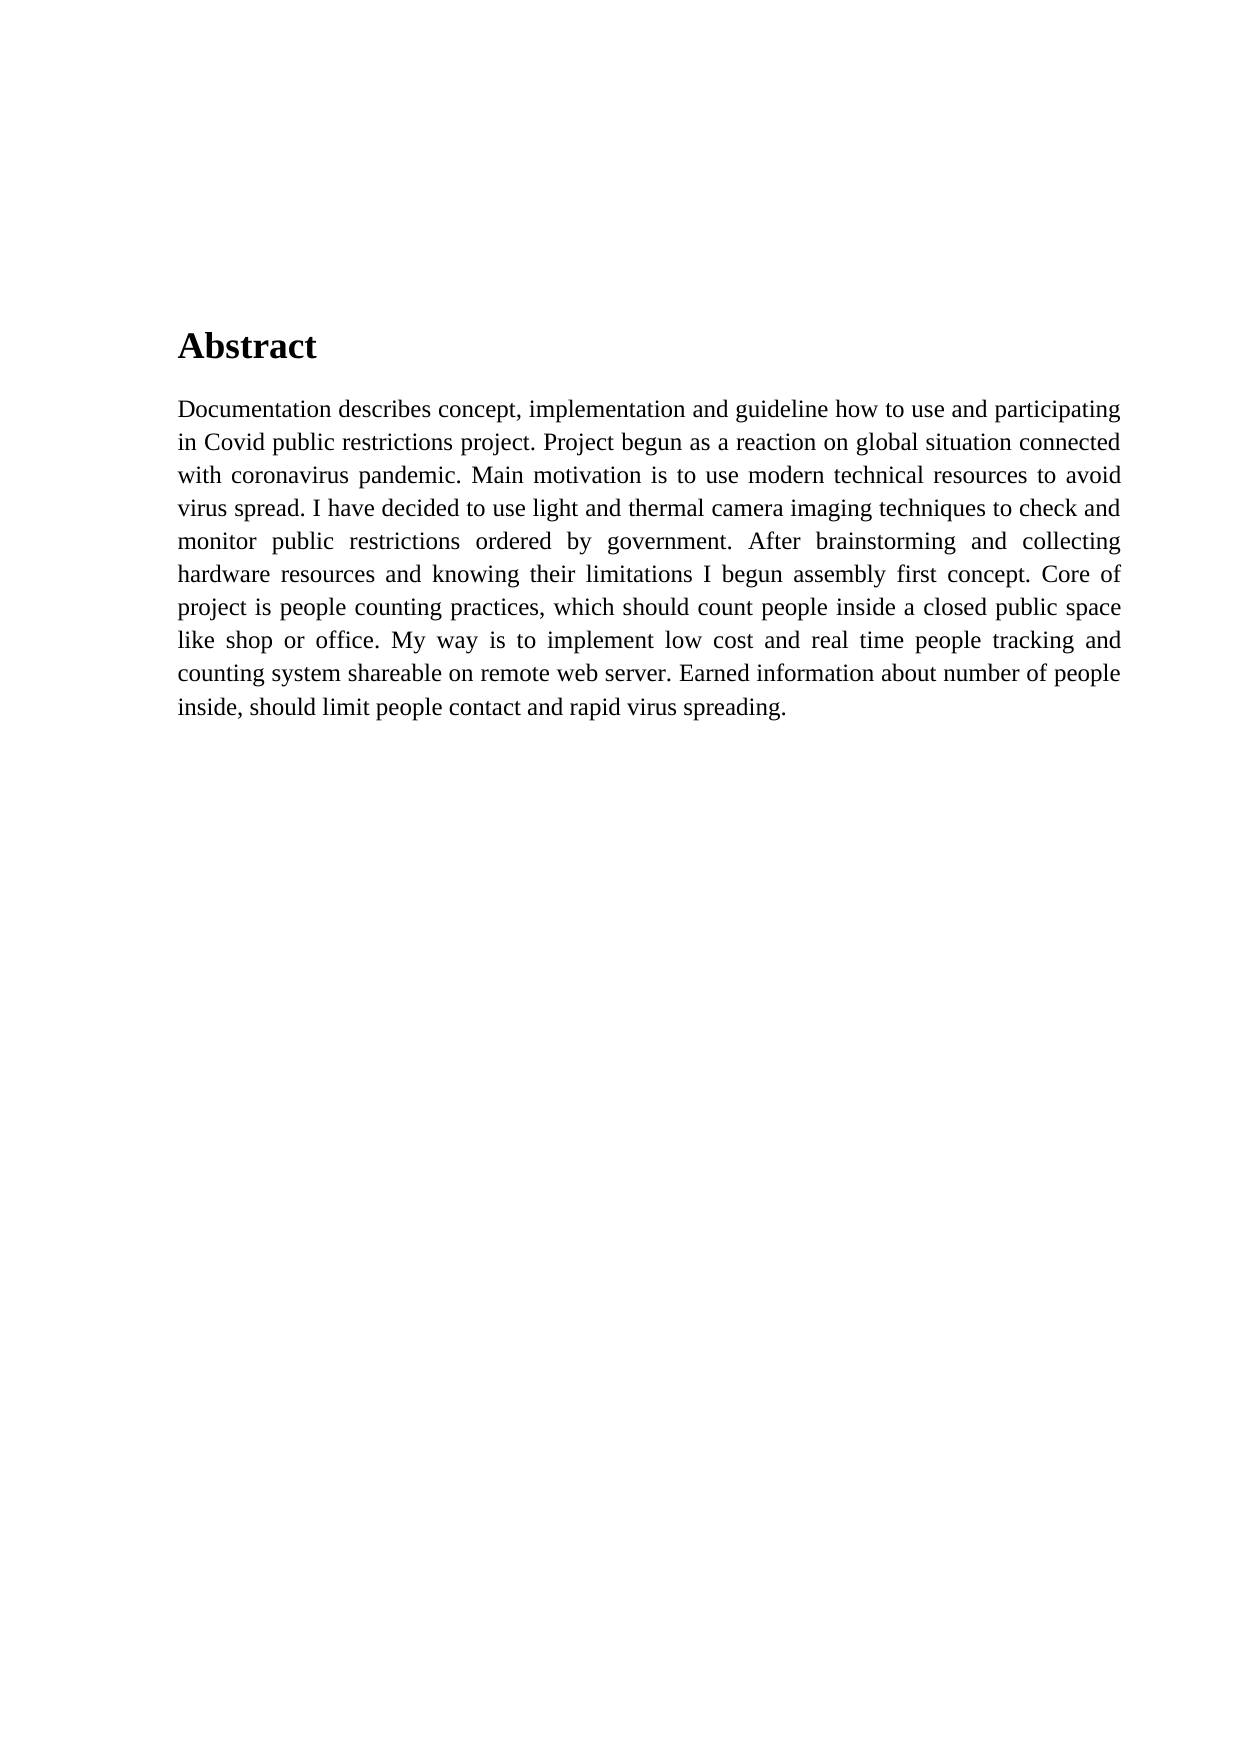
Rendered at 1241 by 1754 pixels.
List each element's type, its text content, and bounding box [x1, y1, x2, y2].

text Abstract [177, 324, 1122, 367]
text Documentation describes concept, implementation and guideline how to use and participating in Covid public restrictions project. Project begun as a reaction on global situation connected with coronavirus pandemic. Main motivation is to use modern technical resources to avoid virus spread. I have decided to use light and thermal camera imaging techniques to check and monitor public restrictions ordered by government. After brainstorming and collecting hardware resources and knowing their limitations I begun assembly first concept. Core of project is people counting practices, which should count people inside a closed public space like shop or office. My way is to implement low cost and real time people tracking and counting system shareable on remote web server. Earned information about number of people inside, should limit people contact and rapid virus spreading. [177, 394, 1122, 720]
